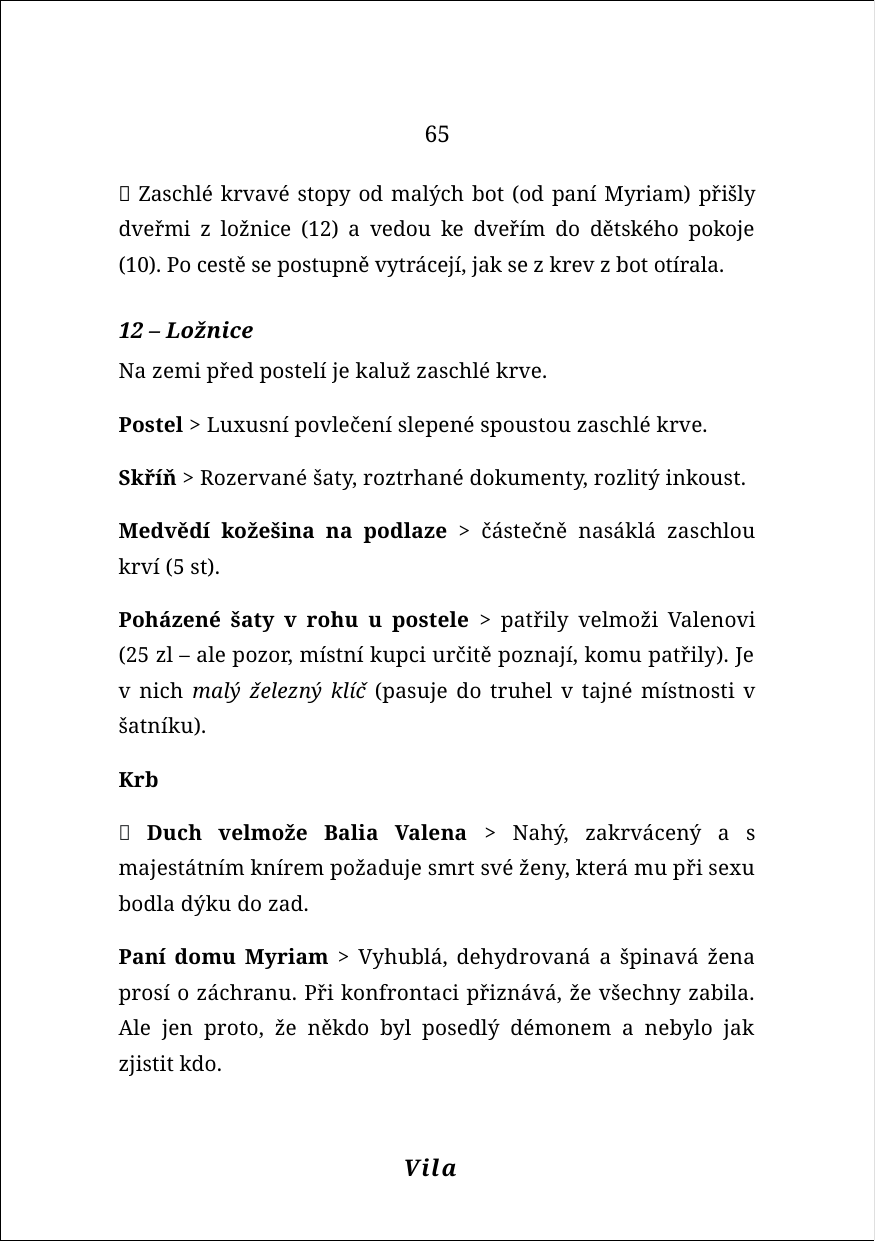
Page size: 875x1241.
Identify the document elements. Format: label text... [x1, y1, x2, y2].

text Paní domu Myriam > Vyhublá, dehydrovaná a špinavá žena prosí o záchranu. Při konfrontaci přiznává, že všechny zabila. Ale jen proto, že někdo byl posedlý démonem a nebylo jak zjistit kdo. [118, 942, 756, 1077]
text 👤 Duch velmože Balia Valena > Nahý, zakrvácený a s majestátním knírem požaduje smrt své ženy, která mu při sexu bodla dýku do zad. [118, 818, 756, 917]
text Krb [118, 765, 756, 793]
text 👣 Zaschlé krvavé stopy od malých bot (od paní Myriam) přišly dveřmi z ložnice (12) a vedou ke dveřím do dětského pokoje (10). Po cestě se postupně vytrácejí, jak se z krev z bot otírala. [118, 179, 756, 278]
subtitle 12 – Ložnice [118, 315, 756, 345]
text Postel > Luxusní povlečení slepené spoustou zaschlé krve. [118, 410, 756, 438]
text Skříň > Rozervané šaty, roztrhané dokumenty, rozlitý inkoust. [118, 463, 756, 491]
text Medvědí kožešina na podlaze > částečně nasáklá zaschlou krví (5 st). [118, 516, 756, 580]
text Na zemi před postelí je kaluž zaschlé krve. [118, 357, 756, 385]
text Poházené šaty v rohu u postele > patřily velmoži Valenovi (25 zl – ale pozor, místní kupci určitě poznají, komu patřily). Je v nich malý železný klíč (pasuje do truhel v tajné místnosti v šatníku). [118, 605, 756, 740]
